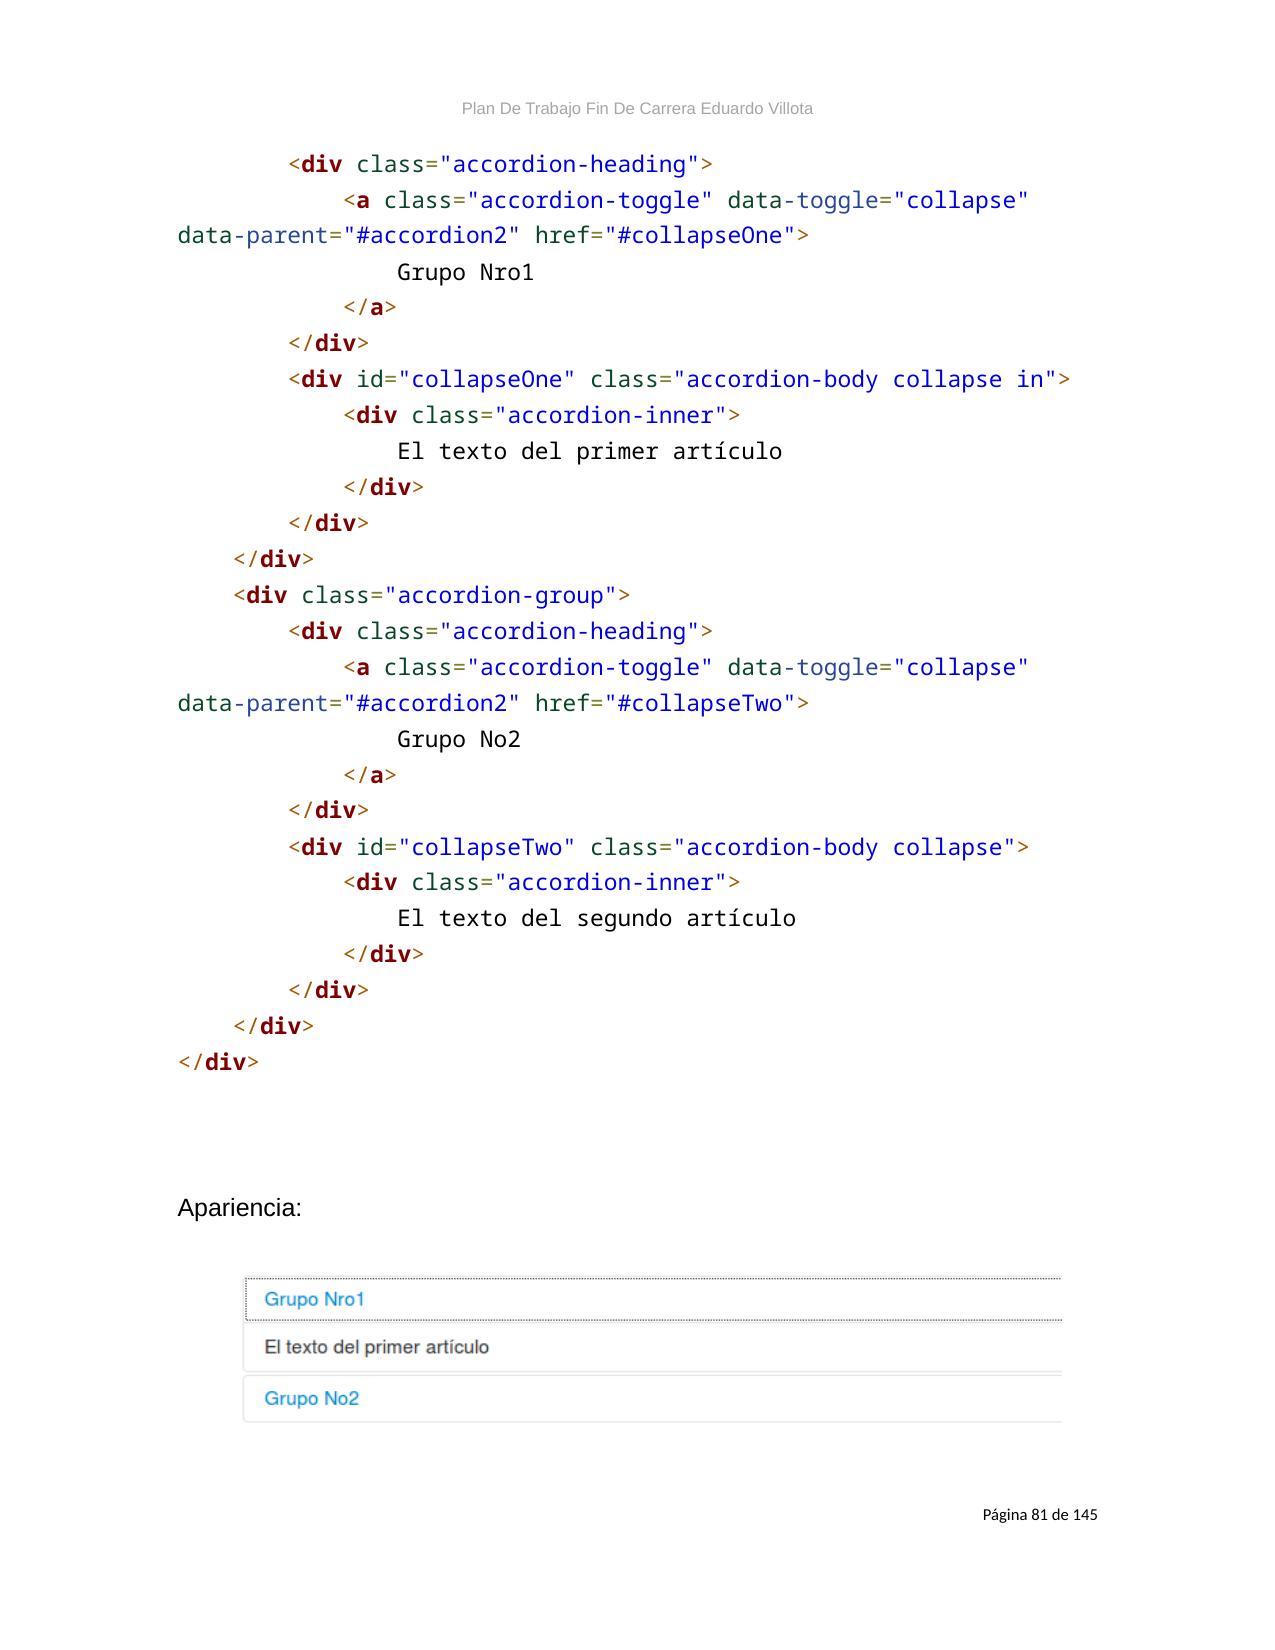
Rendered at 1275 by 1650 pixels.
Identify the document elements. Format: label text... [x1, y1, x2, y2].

text <div class="accordion-inner"> [177, 866, 1098, 898]
text <div class="accordion-heading"> [177, 148, 1098, 179]
text </a> [177, 291, 1098, 323]
text </a> [177, 758, 1098, 790]
text Grupo No2 [177, 723, 1098, 754]
text <a class="accordion-toggle" data-toggle="collapse" data-parent="#accordion2" href="#collapseTwo"> [177, 651, 1098, 718]
text </div> [177, 471, 1098, 502]
text <div class="accordion-heading"> [177, 615, 1098, 646]
text </div> [177, 1010, 1098, 1041]
text <div class="accordion-inner"> [177, 399, 1098, 430]
text <div class="accordion-group"> [177, 579, 1098, 610]
text <a class="accordion-toggle" data-toggle="collapse" data-parent="#accordion2" href="#collapseOne"> [177, 183, 1098, 251]
text </div> [177, 507, 1098, 538]
text <div id="collapseOne" class="accordion-body collapse in"> [177, 363, 1098, 394]
text </div> [177, 1046, 1098, 1077]
text El texto del primer artículo [177, 435, 1098, 466]
text </div> [177, 974, 1098, 1005]
text El texto del segundo artículo [177, 902, 1098, 933]
text <div id="collapseTwo" class="accordion-body collapse"> [177, 830, 1098, 862]
text Grupo Nro1 [177, 255, 1098, 287]
text </div> [177, 327, 1098, 358]
text Apariencia: [177, 1193, 1098, 1222]
picture [213, 1248, 1062, 1441]
text </div> [177, 794, 1098, 826]
text </div> [177, 938, 1098, 969]
text </div> [177, 543, 1098, 574]
